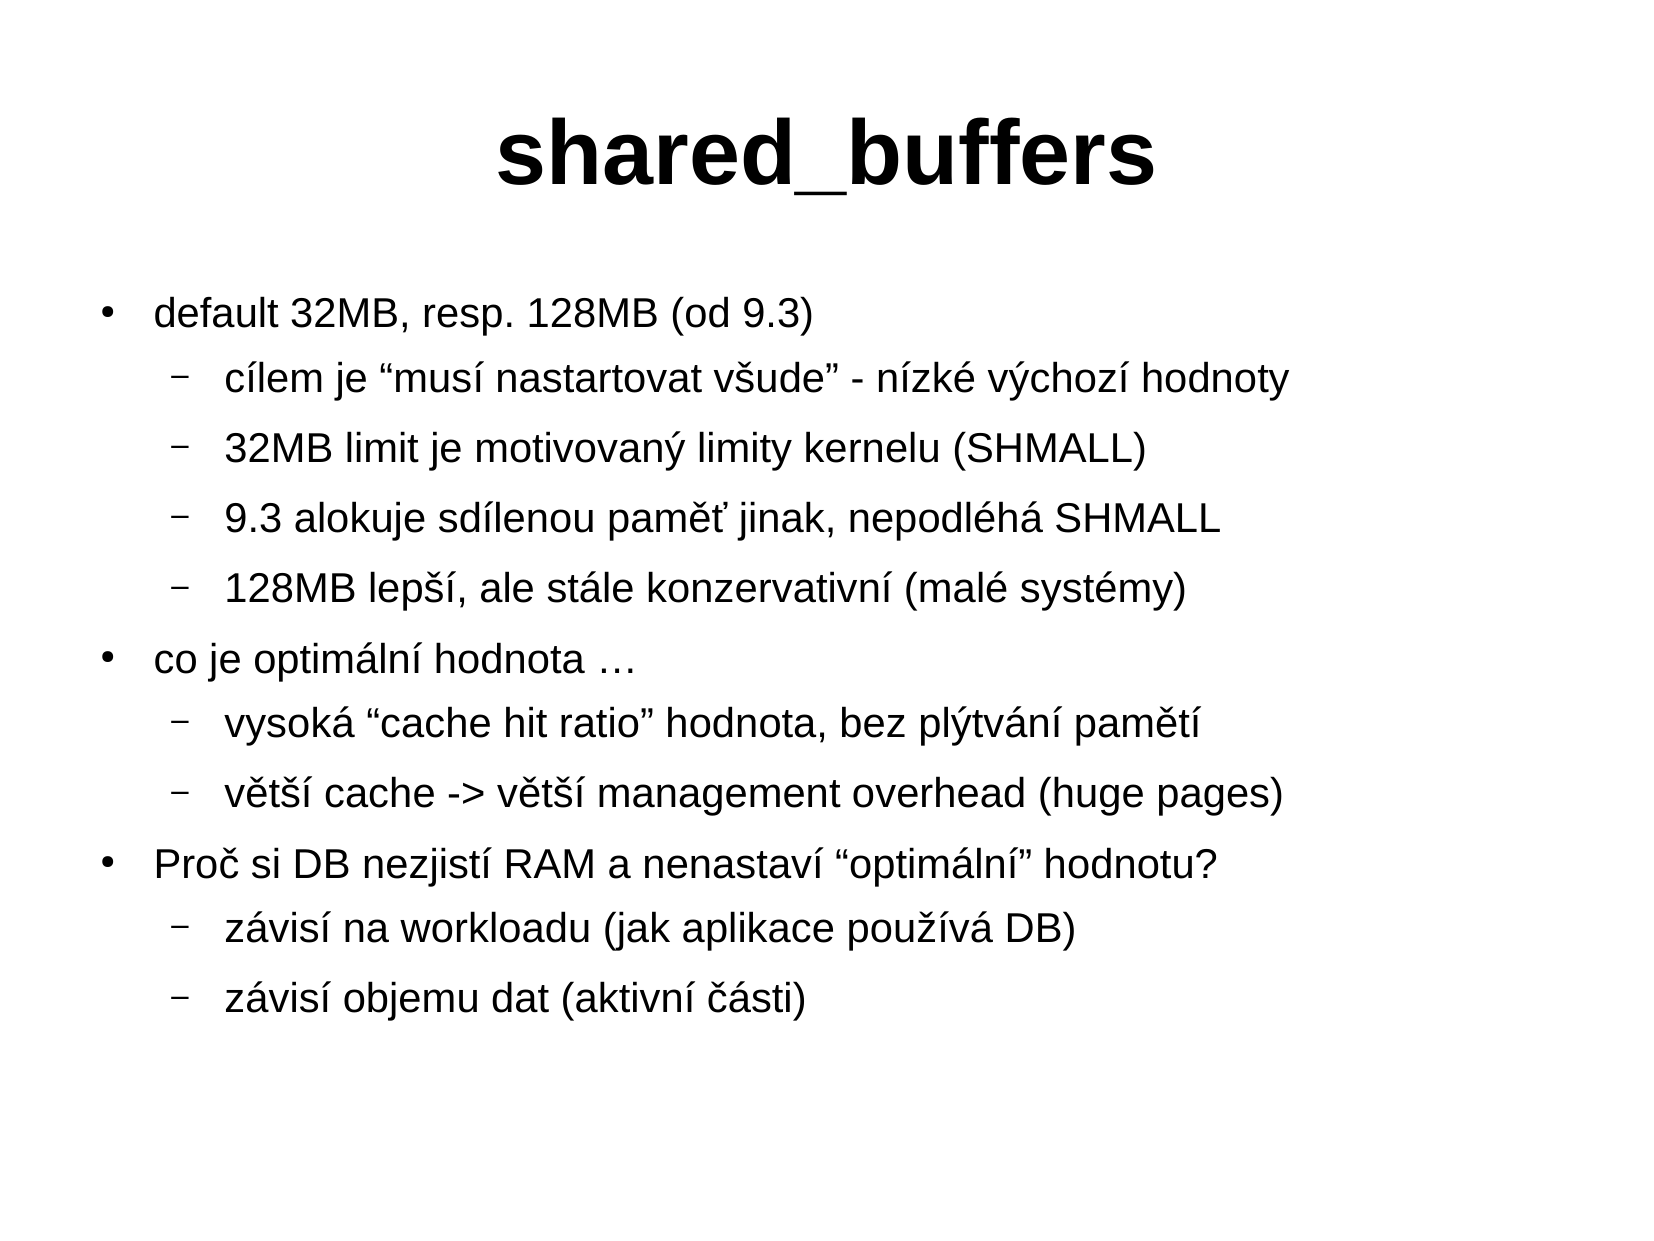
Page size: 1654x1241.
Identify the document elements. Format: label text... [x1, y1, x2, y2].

list default 32MB, resp. 128MB (od 9.3) cílem je “musí nastartovat všude” - nízké výchozí hodnoty 32MB limit je motivovaný limity kernelu (SHMALL) 9.3 alokuje sdílenou paměť jinak, nepodléhá SHMALL 128MB lepší, ale stále konzervativní (malé systémy) co je optimální hodnota … vysoká “cache hit ratio” hodnota, bez plýtvání pamětí větší cache -> větší management overhead (huge pages) Proč si DB nezjistí RAM a nenastaví “optimální” hodnotu? závisí na workloadu (jak aplikace používá DB) závisí objemu dat (aktivní části) [82, 290, 1538, 1111]
title shared_buffers [82, 49, 1571, 257]
